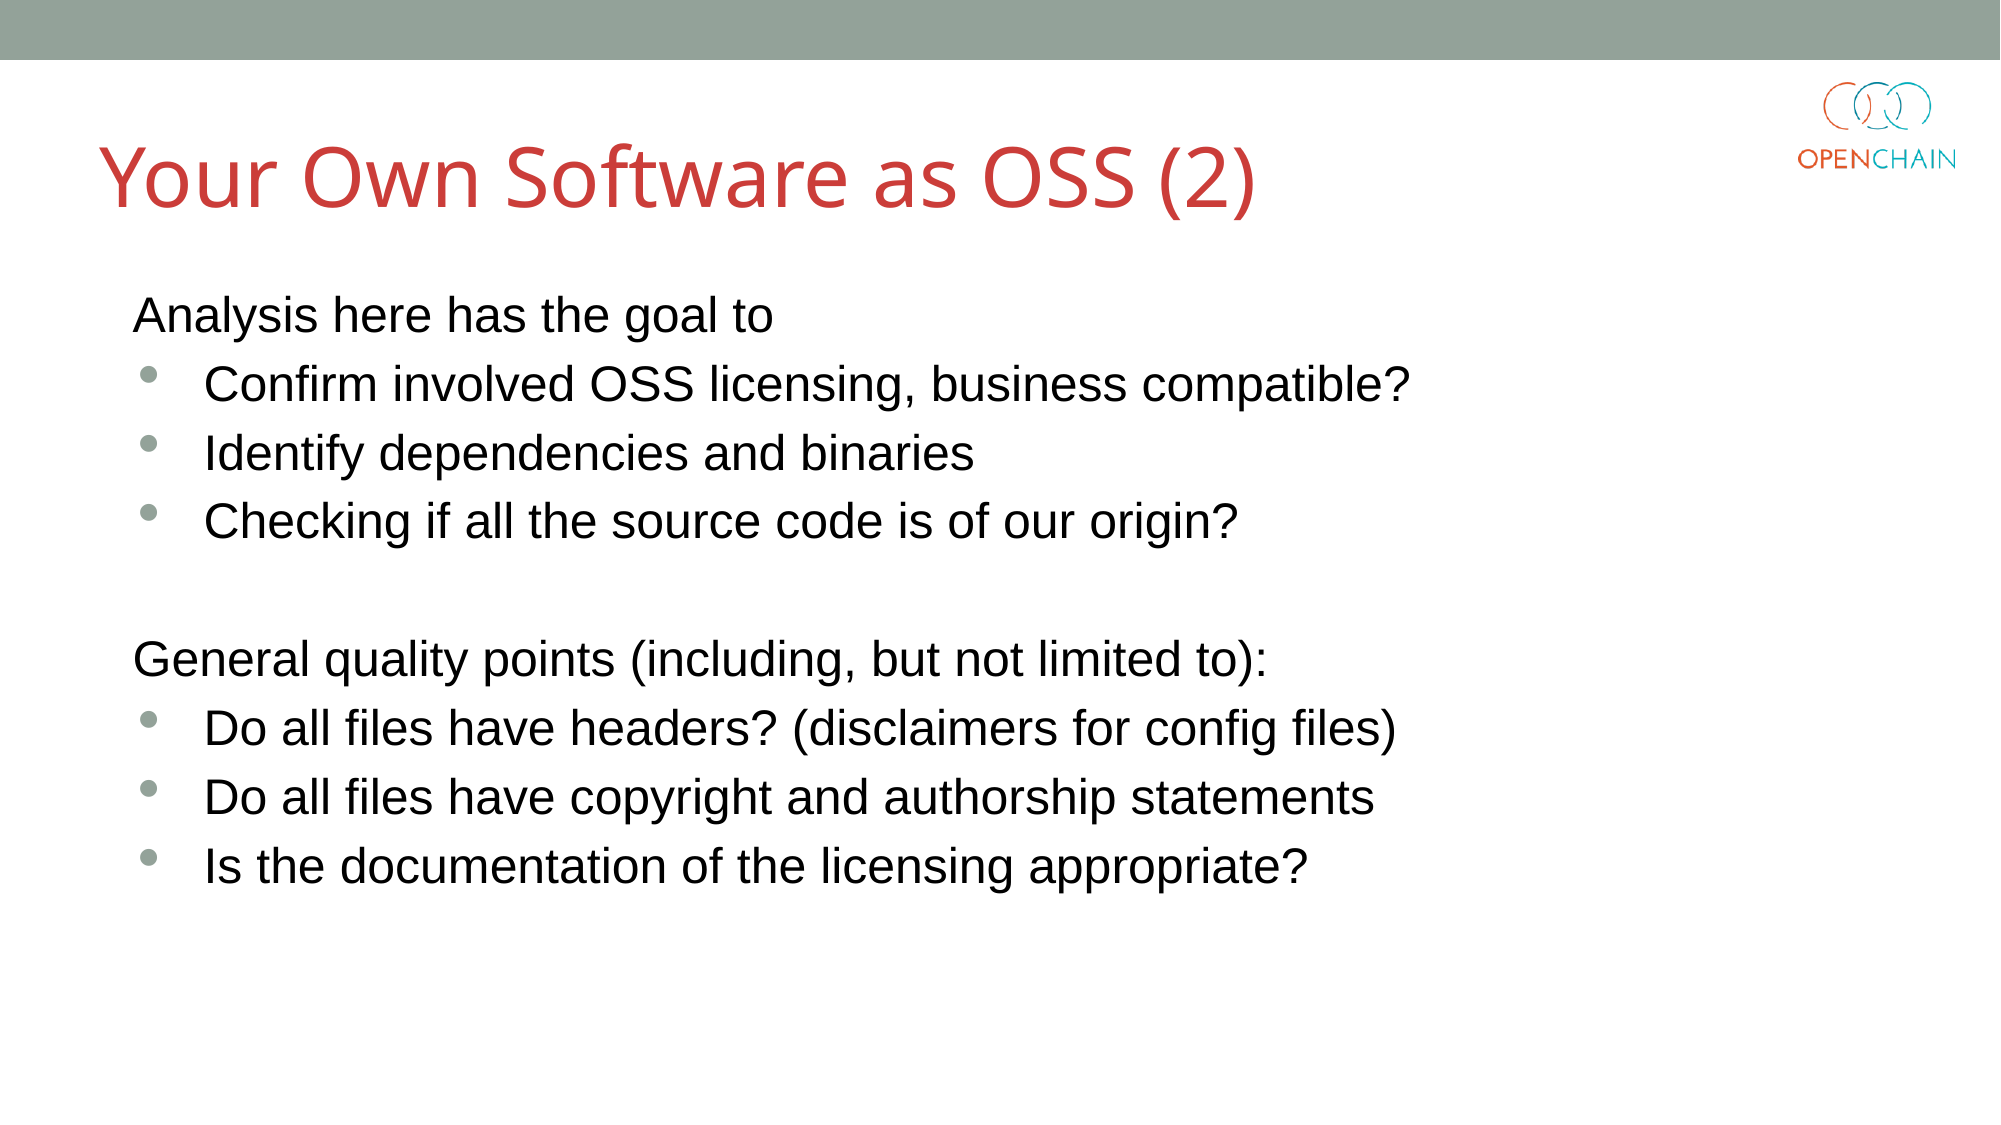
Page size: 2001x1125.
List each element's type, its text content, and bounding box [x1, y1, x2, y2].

text_box Your Own Software as OSS (2) [99, 52, 1900, 225]
picture [1900, 82, 1955, 169]
text_box Analysis here has the goal to Confirm involved OSS licensing, business compatible? Identify dependencies and binaries Checking if all the source code is of our origin? General quality points (including, but not limited to): Do all files have headers? (disclaimers for config files) Do all files have copyright and authorship statements Is the documentation of the licensing appropriate? [117, 265, 1929, 1004]
